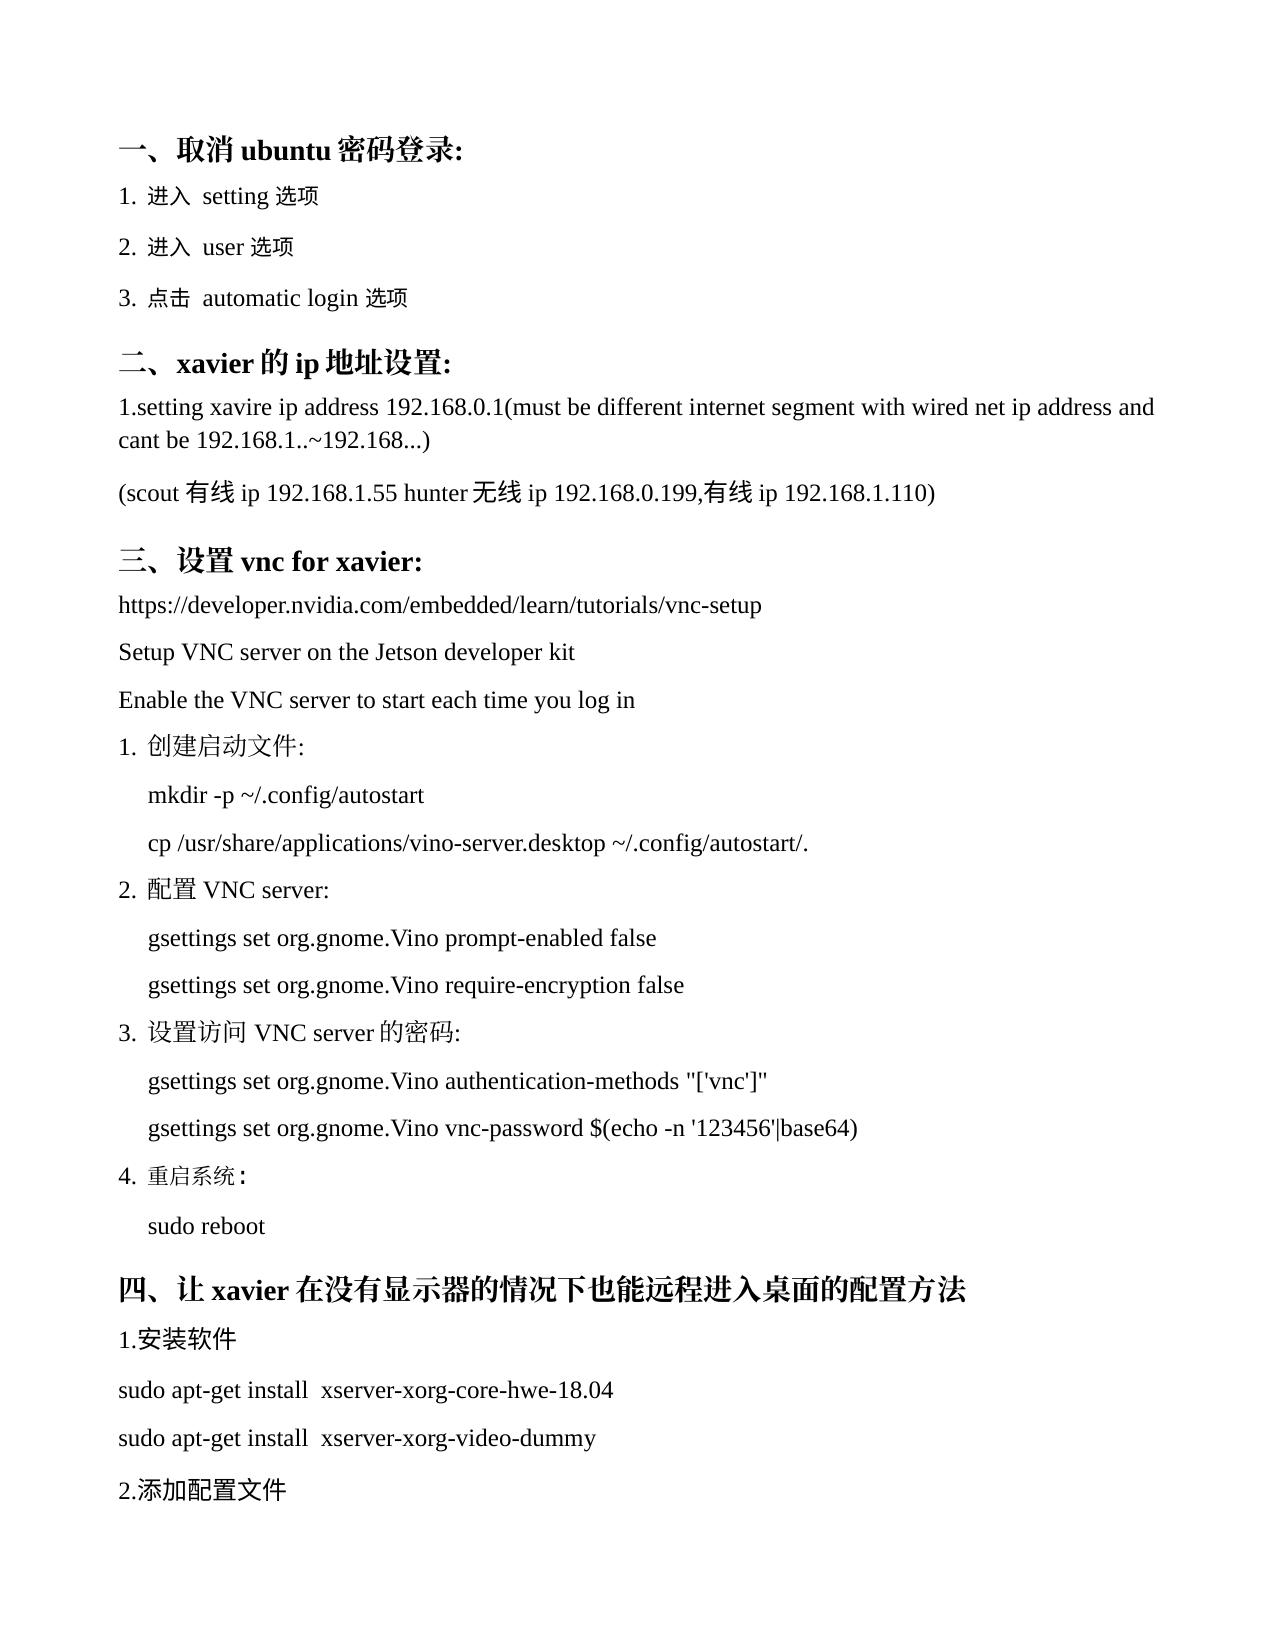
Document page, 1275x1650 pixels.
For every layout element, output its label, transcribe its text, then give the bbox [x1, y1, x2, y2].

subtitle 一、取消ubuntu密码登录: [118, 133, 1157, 166]
text sudo apt-get install xserver-xorg-core-hwe-18.04 [118, 1375, 1157, 1404]
text 1.setting xavire ip address 192.168.0.1(must be different internet segment with wired net ip address and cant be 192.168.1..~192.168...) [118, 392, 1157, 454]
text https://developer.nvidia.com/embedded/learn/tutorials/vnc-setup [118, 590, 1157, 618]
list gsettings set org.gnome.Vino require-encryption false [118, 971, 1157, 999]
list gsettings set org.gnome.Vino authentication-methods "['vnc']" [118, 1066, 1157, 1094]
list cp /usr/share/applications/vino-server.desktop ~/.config/autostart/. [118, 828, 1157, 856]
text sudo apt-get install xserver-xorg-video-dummy [118, 1423, 1157, 1452]
list 点击 automatic login 选项 [118, 281, 1157, 312]
list 进入 setting 选项 [118, 179, 1157, 210]
text 1.安装软件 [118, 1319, 1157, 1355]
list 配置VNC server: [118, 875, 1157, 904]
text Setup VNC server on the Jetson developer kit [118, 637, 1157, 666]
subtitle 四、让xavier在没有显示器的情况下也能远程进入桌面的配置方法 [118, 1273, 1157, 1307]
list gsettings set org.gnome.Vino vnc-password $(echo -n '123456'|base64) [118, 1113, 1157, 1142]
subtitle 三、设置vnc for xavier: [118, 544, 1157, 577]
text Enable the VNC server to start each time you log in [118, 685, 1157, 714]
list 进入 user 选项 [118, 230, 1157, 261]
text 2.添加配置文件 [118, 1471, 1157, 1507]
text (scout 有线ip 192.168.1.55 hunter无线ip 192.168.0.199,有线ip 192.168.1.110) [118, 473, 1157, 509]
list 设置访问 VNC server的密码: [118, 1018, 1157, 1047]
list mkdir -p ~/.config/autostart [118, 780, 1157, 809]
list 创建启动文件: [118, 732, 1157, 761]
list gsettings set org.gnome.Vino prompt-enabled false [118, 923, 1157, 952]
list 重启系统: [118, 1161, 1157, 1192]
list sudo reboot [118, 1211, 1157, 1240]
subtitle 二、xavier的ip地址设置: [118, 346, 1157, 380]
